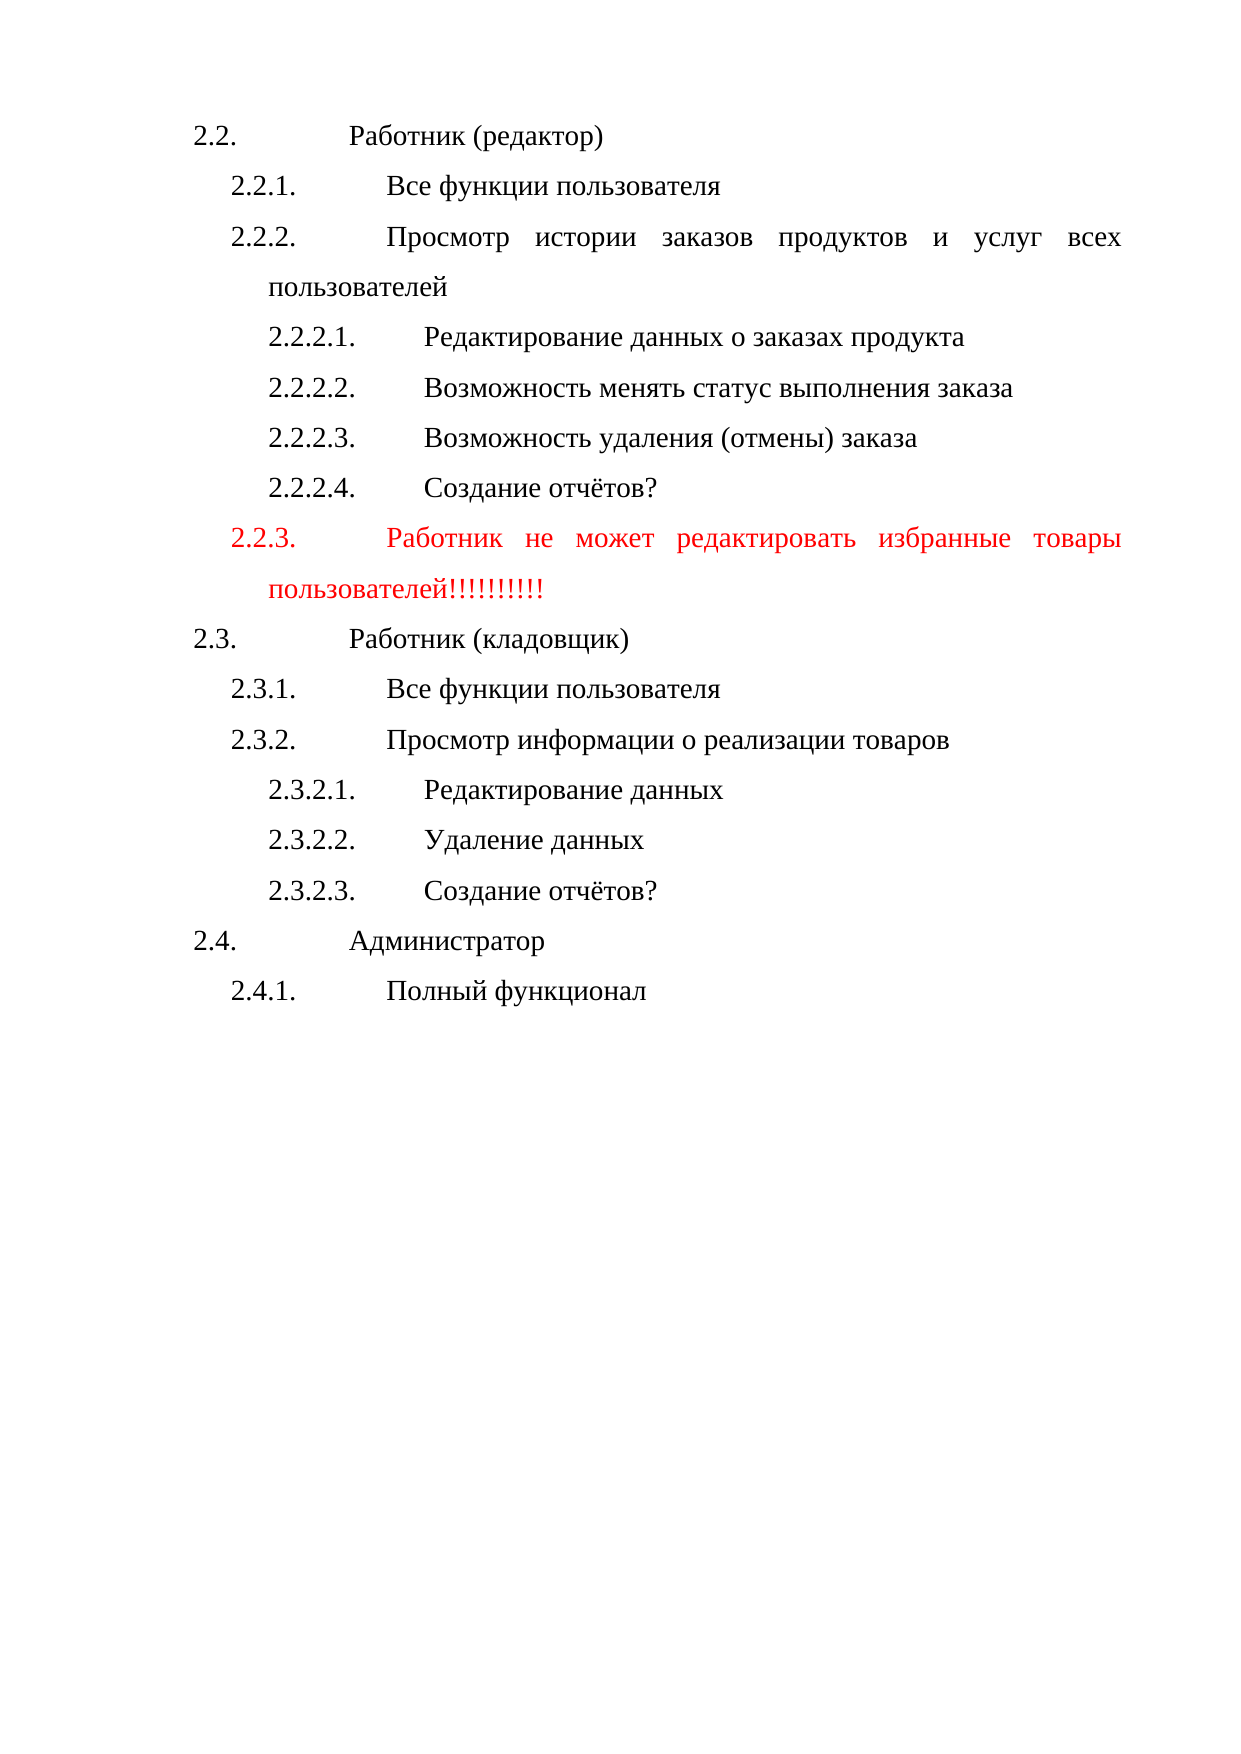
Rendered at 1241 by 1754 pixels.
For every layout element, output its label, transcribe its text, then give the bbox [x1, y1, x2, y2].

list Просмотр информации о реализации товаров [231, 722, 1122, 755]
list Работник (редактор) [193, 118, 1122, 152]
list Редактирование данных о заказах продукта [268, 319, 1122, 353]
list Удаление данных [268, 822, 1122, 856]
list Создание отчётов? [268, 873, 1122, 906]
list Все функции пользователя [231, 672, 1122, 705]
list Возможность удаления (отмены) заказа [268, 420, 1122, 453]
list Все функции пользователя [231, 168, 1122, 202]
list Возможность менять статус выполнения заказа [268, 370, 1122, 403]
list Работник не может редактировать избранные товары пользователей!!!!!!!!!! [231, 521, 1122, 604]
list Создание отчётов? [268, 470, 1122, 504]
list Просмотр истории заказов продуктов и услуг всех пользователей [231, 219, 1122, 303]
list Работник (кладовщик) [193, 621, 1122, 655]
list Администратор [193, 923, 1122, 957]
list Полный функционал [231, 973, 1122, 1007]
list Редактирование данных [268, 772, 1122, 806]
